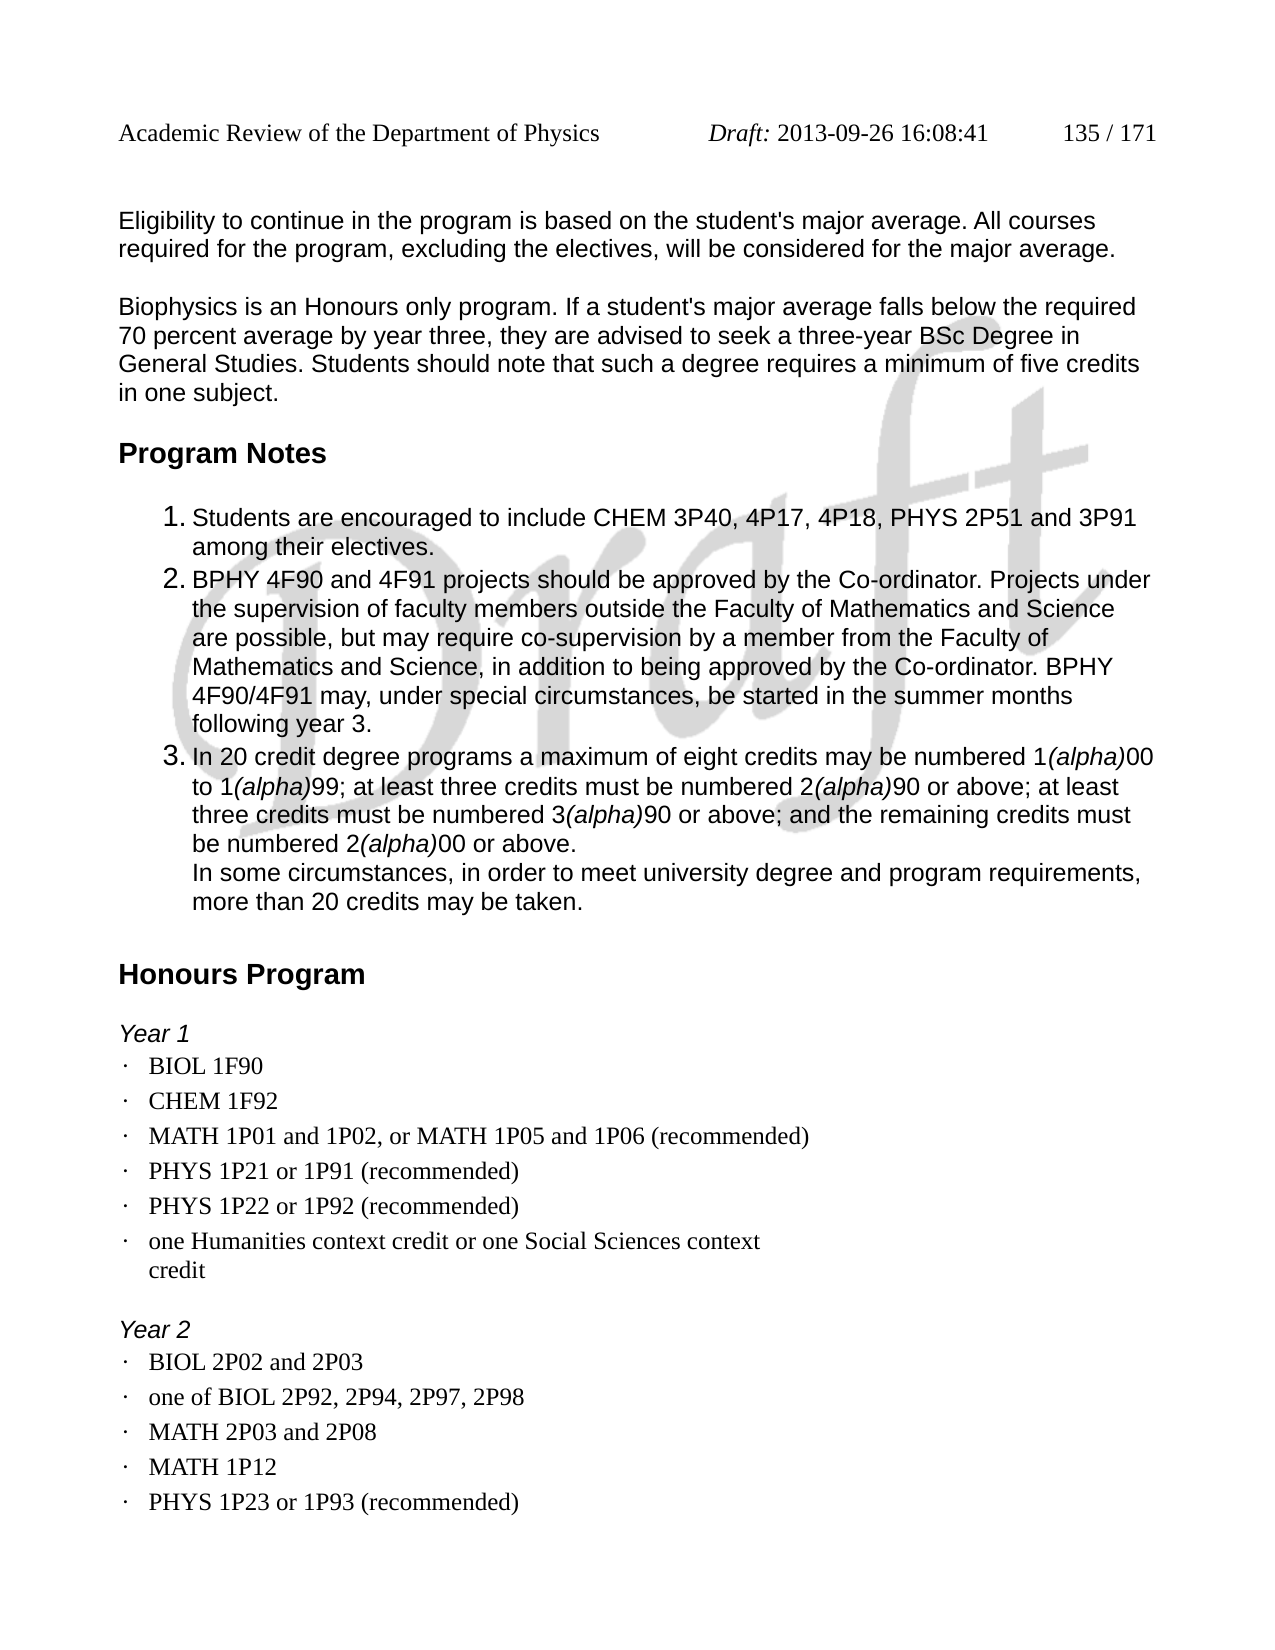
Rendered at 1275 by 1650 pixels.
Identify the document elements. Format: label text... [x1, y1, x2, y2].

table_cell · [118, 1379, 145, 1414]
table_header · [118, 1344, 145, 1379]
text Year 2 [118, 1287, 1157, 1344]
list Students are encouraged to include CHEM 3P40, 4P17, 4P18, PHYS 2P51 and 3P91 among their electives. [162, 499, 1157, 561]
table_cell · [118, 1188, 145, 1223]
table_cell MATH 1P12 [145, 1449, 962, 1484]
table_cell one Humanities context credit or one Social Sciences context credit [145, 1223, 821, 1287]
table_cell PHYS 1P23 or 1P93 (recommended) [145, 1484, 962, 1519]
table_cell CHEM 1F92 [145, 1083, 821, 1118]
table_cell · [118, 1449, 145, 1484]
table_header BIOL 1F90 [145, 1048, 821, 1083]
list BPHY 4F90 and 4F91 projects should be approved by the Co-ordinator. Projects under the supervision of faculty members outside the Faculty of Mathematics and Science are possible, but may require co-supervision by a member from the Faculty of Mathematics and Science, in addition to being approved by the Co-ordinator. BPHY 4F90/4F91 may, under special circumstances, be started in the summer months following year 3. [162, 561, 1157, 738]
picture [118, 1048, 1157, 1287]
table_cell PHYS 1P21 or 1P91 (recommended) [145, 1153, 821, 1188]
table_cell · [118, 1414, 145, 1449]
table_cell · [118, 1223, 145, 1287]
table_cell MATH 2P03 and 2P08 [145, 1414, 962, 1449]
table_cell PHYS 1P22 or 1P92 (recommended) [145, 1188, 821, 1223]
picture [118, 469, 1157, 928]
picture [118, 118, 1157, 177]
list In 20 credit degree programs a maximum of eight credits may be numbered 1(alpha)00 to 1(alpha)99; at least three credits must be numbered 2(alpha)90 or above; at least three credits must be numbered 3(alpha)90 or above; and the remaining credits must be numbered 2(alpha)00 or above. In some circumstances, in order to meet university degree and program requirements, more than 20 credits may be taken. [162, 738, 1157, 916]
table_header · [118, 1048, 145, 1083]
table_header BIOL 2P02 and 2P03 [145, 1344, 962, 1379]
table_cell · [118, 1118, 145, 1153]
table_cell · [118, 1153, 145, 1188]
text Honours Program Year 1 [118, 928, 1157, 1048]
table_cell MATH 1P01 and 1P02, or MATH 1P05 and 1P06 (recommended) [145, 1118, 821, 1153]
table_cell · [118, 1083, 145, 1118]
table_cell one of BIOL 2P92, 2P94, 2P97, 2P98 [145, 1379, 962, 1414]
table_cell · [118, 1484, 145, 1519]
picture [118, 1344, 1157, 1532]
text Eligibility to continue in the program is based on the student's major average. All courses required for the program, excluding the electives, will be considered for the major average. Biophysics is an Honours only program. If a student's major average falls below the required 70 percent average by year three, they are advised to seek a three-year BSc Degree in General Studies. Students should note that such a degree requires a minimum of five credits in one subject. Program Notes [118, 177, 1157, 469]
